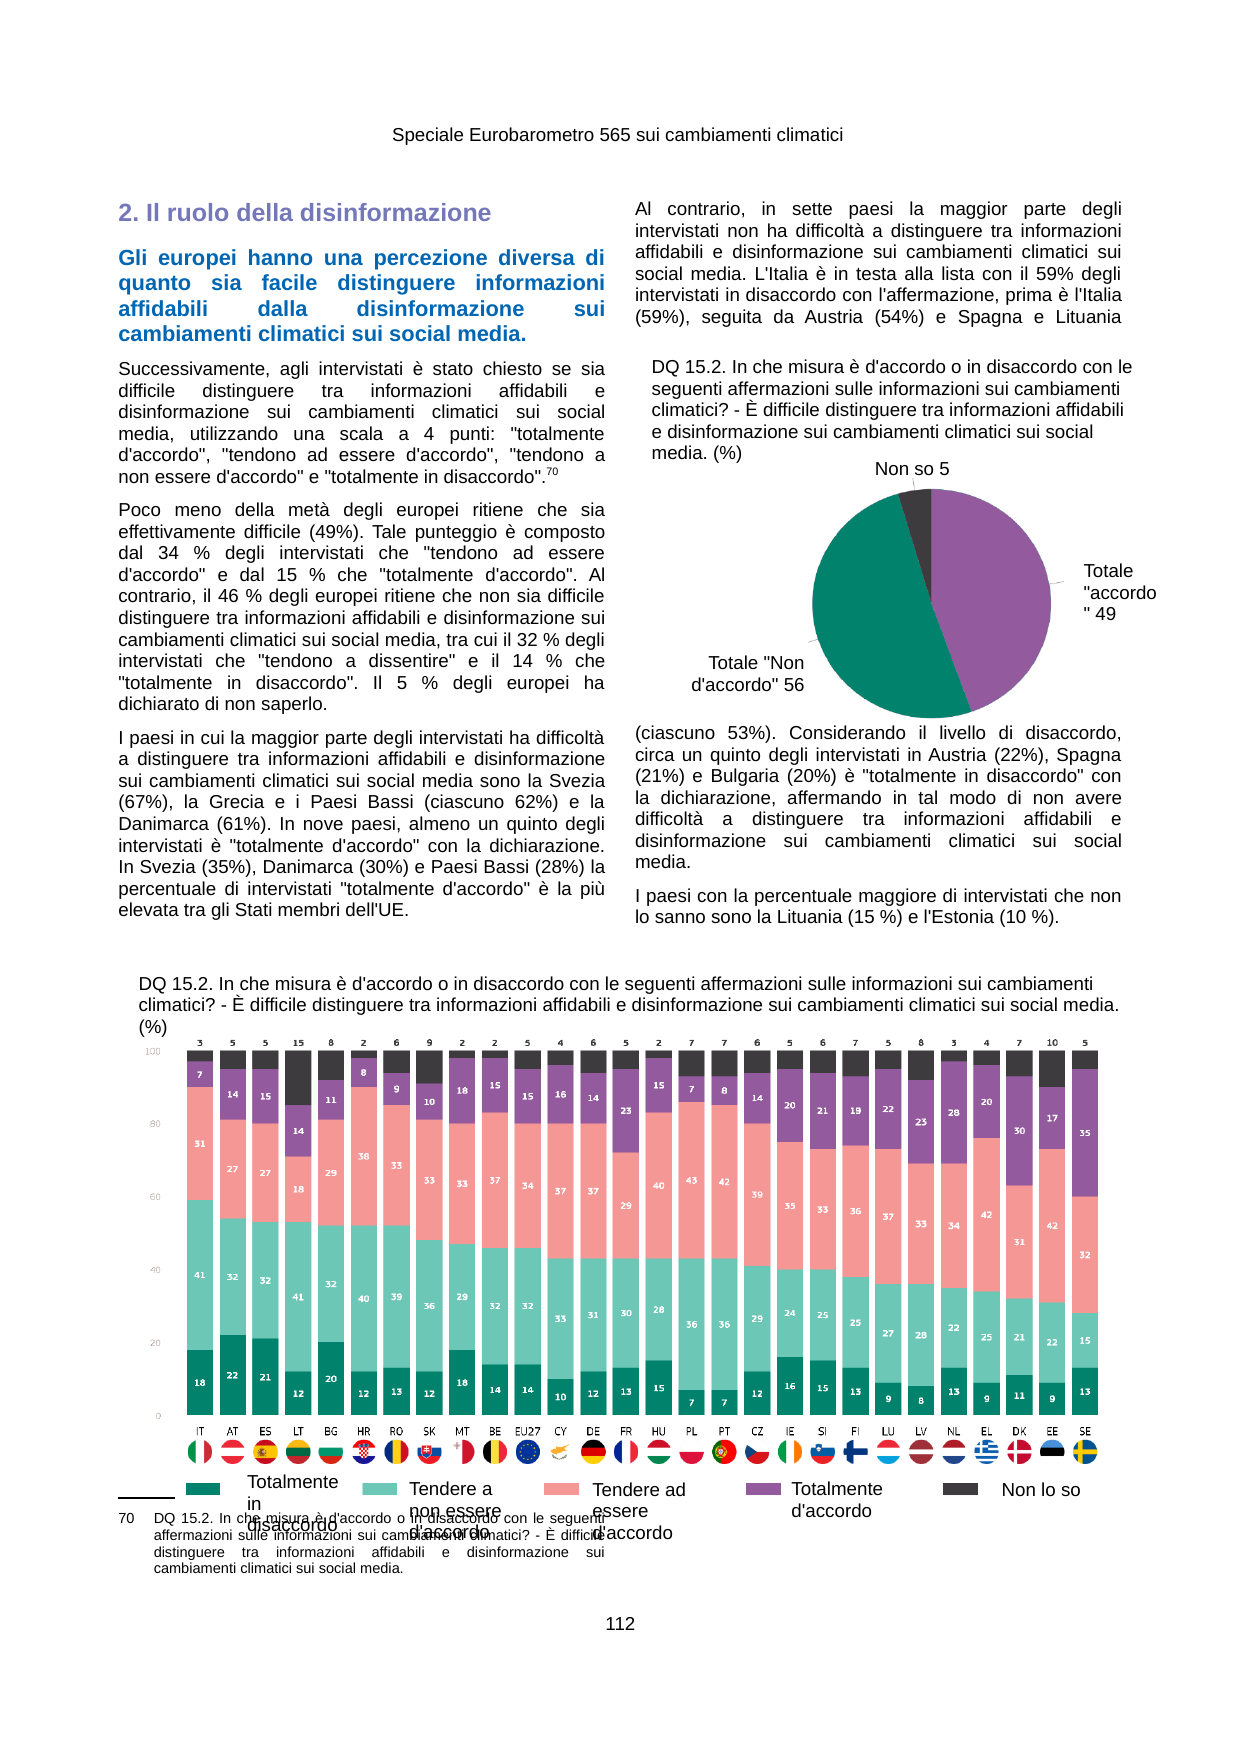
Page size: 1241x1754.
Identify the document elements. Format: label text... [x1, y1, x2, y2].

picture [137, 1028, 1101, 1509]
text Poco meno della metà degli europei ritiene che sia effettivamente difficile (49%). Tale punteggio è composto dal 34 % degli intervistati che "tendono ad essere d'accordo" e dal 15 % che "totalmente d'accordo". Al contrario, il 46 % degli europei ritiene che non sia difficile distinguere tra informazioni affidabili e disinformazione sui cambiamenti climatici sui social media, tra cui il 32 % degli intervistati che "tendono a dissentire" e il 14 % che "totalmente in disaccordo". Il 5 % degli europei ha dichiarato di non saperlo. [118, 499, 605, 715]
text Al contrario, in sette paesi la maggior parte degli intervistati non ha difficoltà a distinguere tra informazioni affidabili e disinformazione sui cambiamenti climatici sui social media. L'Italia è in testa alla lista con il 59% degli intervistati in disaccordo con l'affermazione, prima è l'Italia (59%), seguita da Austria (54%) e Spagna e Lituania (ciascuno 53%). Considerando il livello di disaccordo, circa un quinto degli intervistati in Austria (22%), Spagna (21%) e Bulgaria (20%) è "totalmente in disaccordo" con la dichiarazione, affermando in tal modo di non avere difficoltà a distinguere tra informazioni affidabili e disinformazione sui cambiamenti climatici sui social media. [635, 198, 1122, 873]
text DQ 15.2. In che misura è d'accordo o in disaccordo con le seguenti affermazioni sulle informazioni sui cambiamenti climatici? - È difficile distinguere tra informazioni affidabili e disinformazione sui cambiamenti climatici sui social media. [118, 1510, 605, 1577]
text Gli europei hanno una percezione diversa di quanto sia facile distinguere informazioni affidabili dalla disinformazione sui cambiamenti climatici sui social media. [118, 245, 605, 346]
text Successivamente, agli intervistati è stato chiesto se sia difficile distinguere tra informazioni affidabili e disinformazione sui cambiamenti climatici sui social media, utilizzando una scala a 4 punti: "totalmente d'accordo", "tendono ad essere d'accordo", "tendono a non essere d'accordo" e "totalmente in disaccordo". [118, 358, 605, 487]
text I paesi in cui la maggior parte degli intervistati ha difficoltà a distinguere tra informazioni affidabili e disinformazione sui cambiamenti climatici sui social media sono la Svezia (67%), la Grecia e i Paesi Bassi (ciascuno 62%) e la Danimarca (61%). In nove paesi, almeno un quinto degli intervistati è "totalmente d'accordo" con la dichiarazione. In Svezia (35%), Danimarca (30%) e Paesi Bassi (28%) la percentuale di intervistati "totalmente d'accordo" è la più elevata tra gli Stati membri dell'UE. [118, 727, 605, 921]
text I paesi con la percentuale maggiore di intervistati che non lo sanno sono la Lituania (15 %) e l'Estonia (10 %). [635, 885, 1122, 928]
subtitle 2. Il ruolo della disinformazione [118, 198, 605, 227]
picture [804, 470, 1064, 722]
